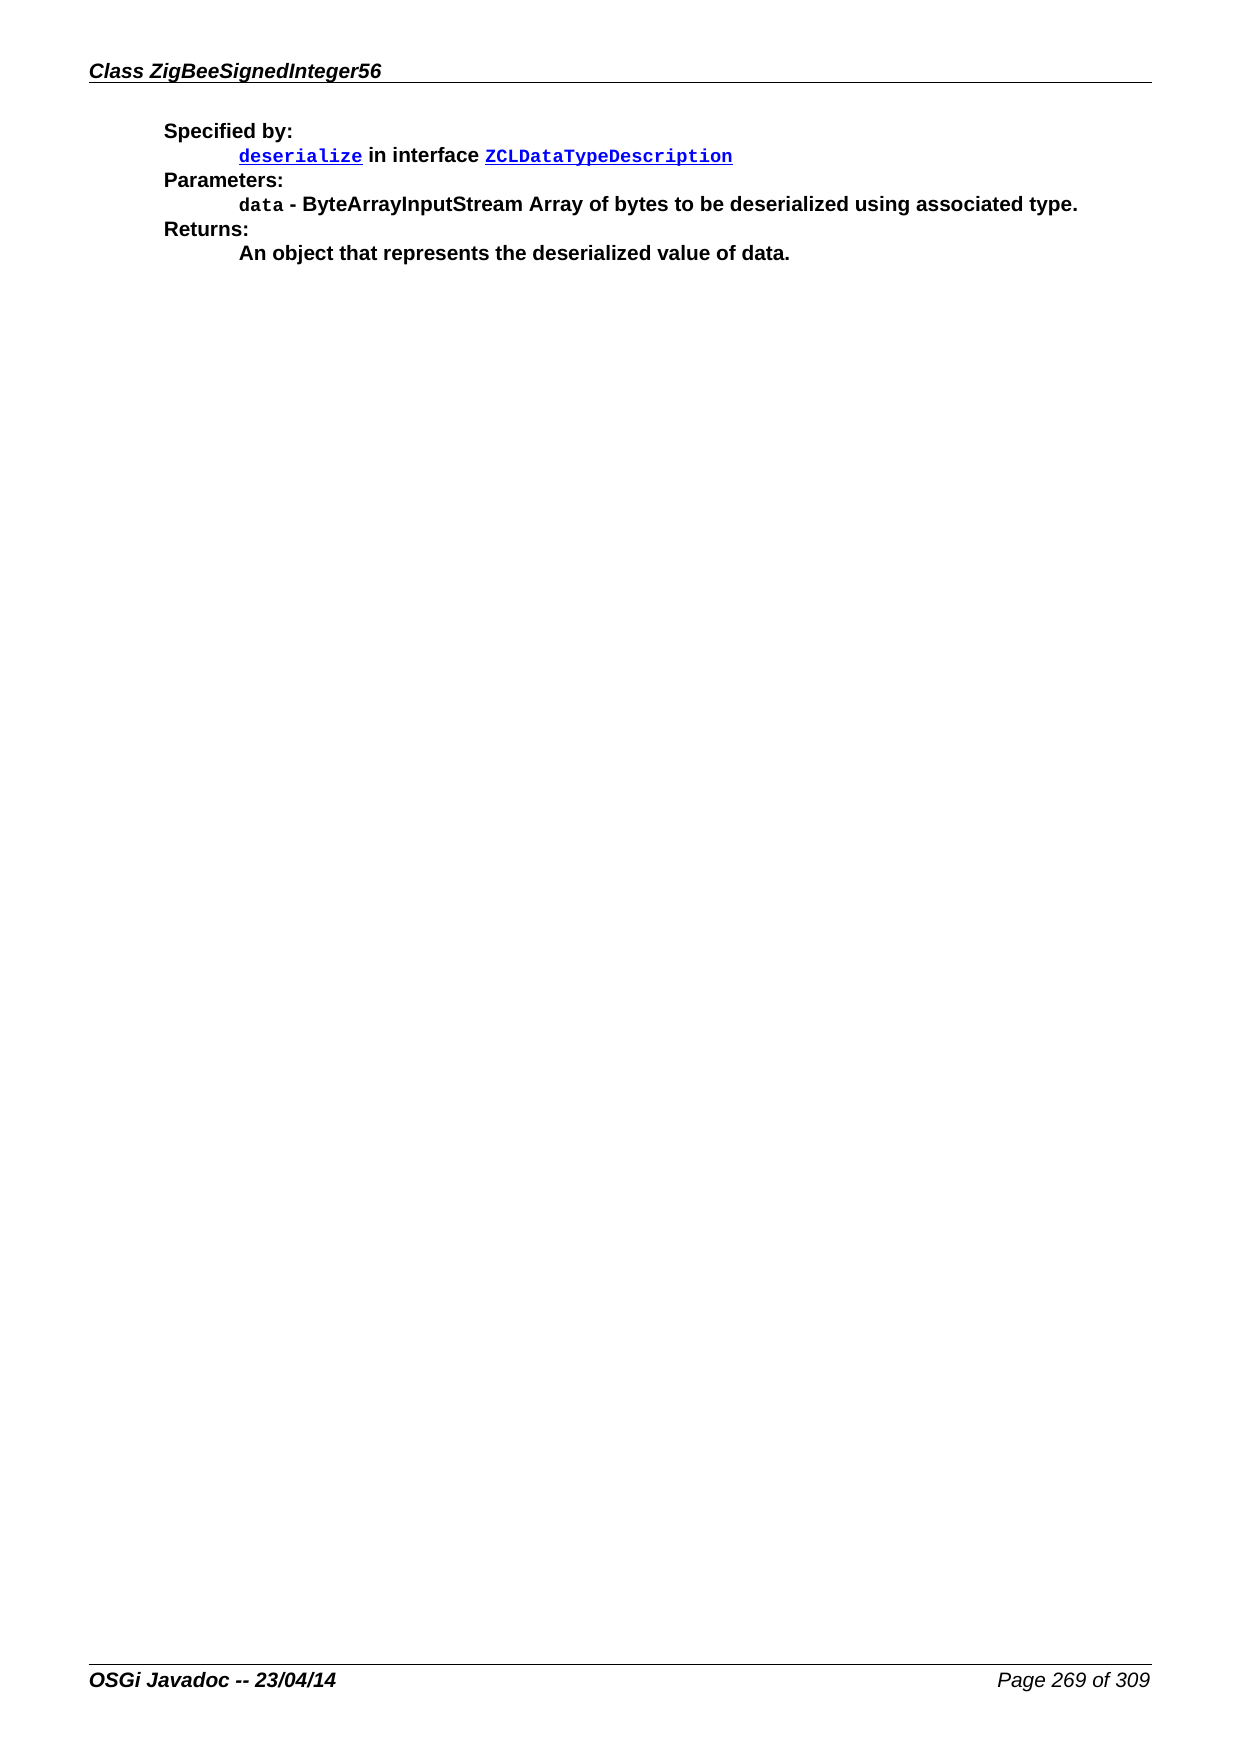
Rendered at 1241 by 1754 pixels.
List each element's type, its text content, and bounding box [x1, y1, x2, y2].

text Parameters: [163, 168, 1152, 192]
text An object that represents the deserialized value of data. [238, 241, 1152, 265]
text Returns: [163, 217, 1152, 241]
text data - ByteArrayInputStream Array of bytes to be deserialized using associated type. [238, 192, 1152, 217]
text Specified by: [163, 118, 1152, 142]
text deserialize in interface ZCLDataTypeDescription [238, 142, 1152, 168]
